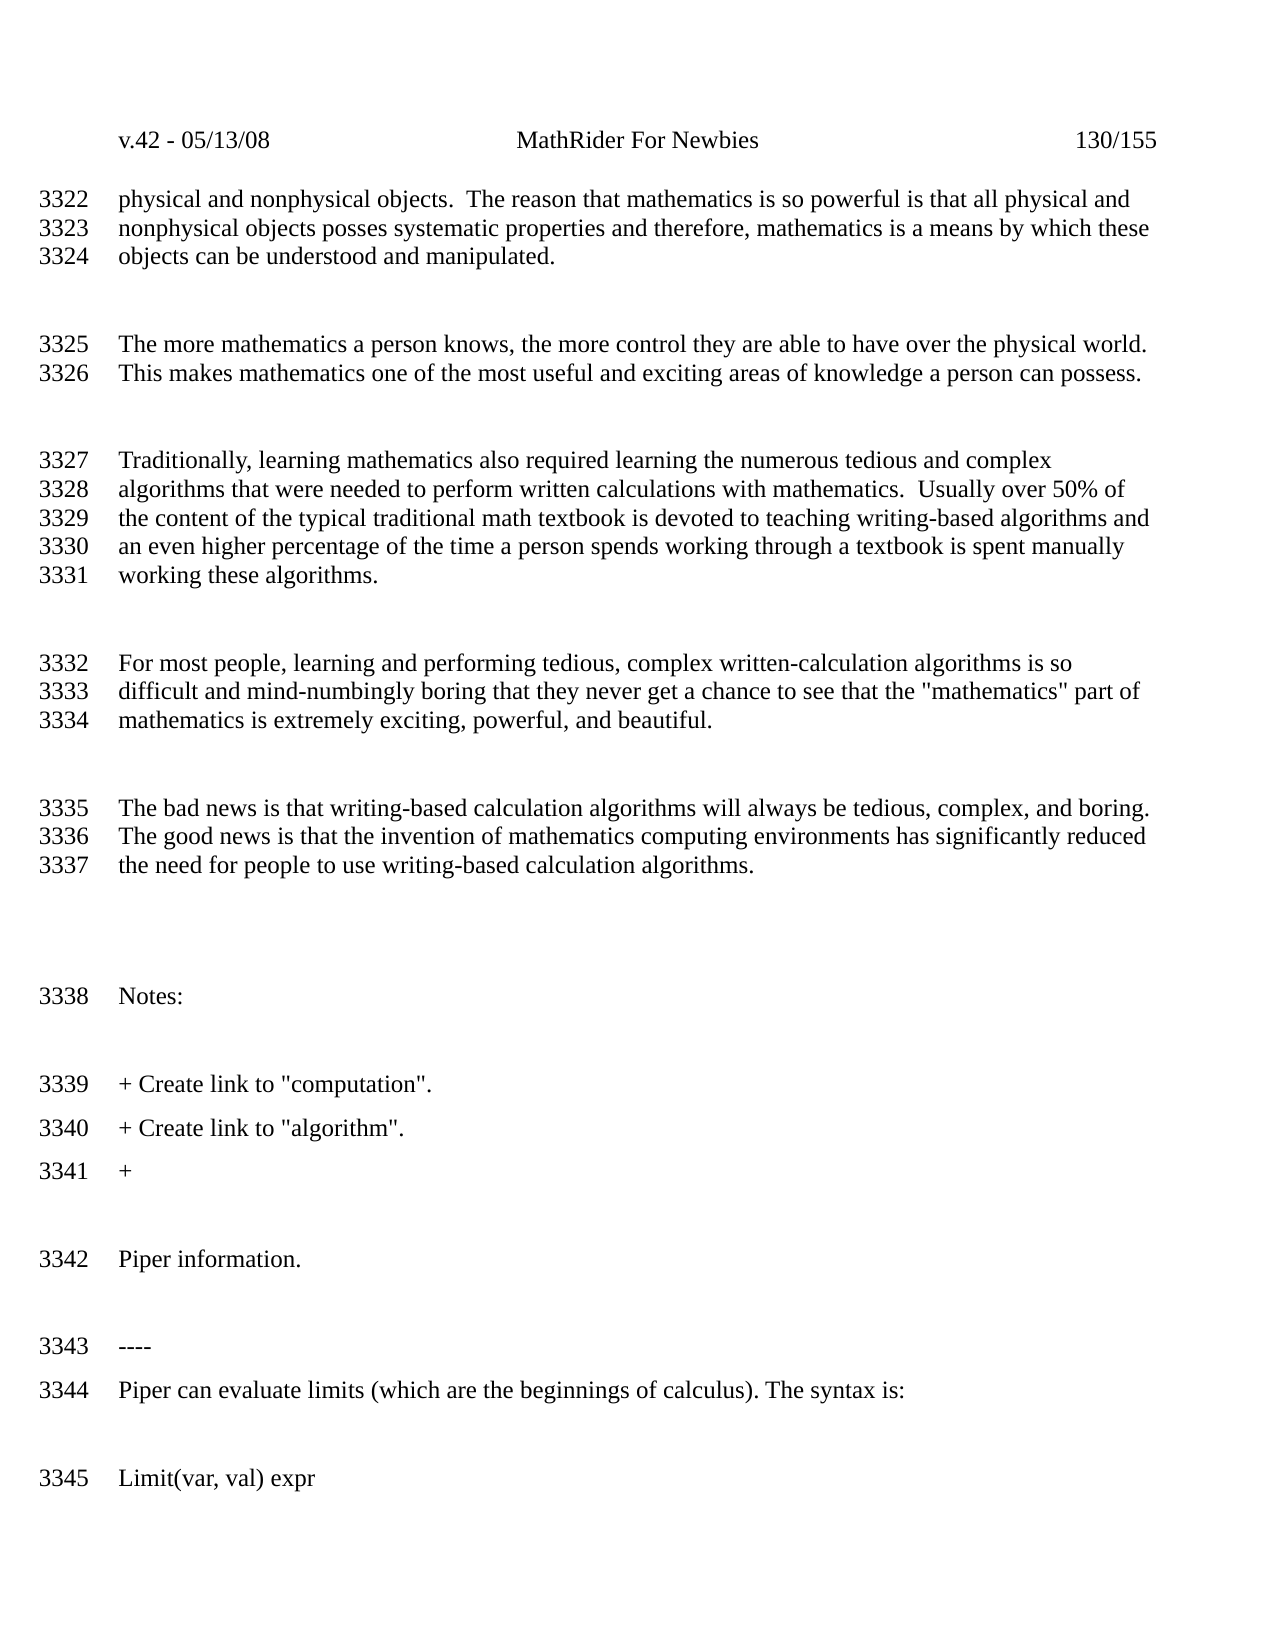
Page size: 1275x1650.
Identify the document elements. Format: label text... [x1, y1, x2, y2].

text The more mathematics a person knows, the more control they are able to have over the physical world. This makes mathematics one of the most useful and exciting areas of knowledge a person can possess. [118, 329, 1157, 386]
text Traditionally, learning mathematics also required learning the numerous tedious and complex algorithms that were needed to perform written calculations with mathematics. Usually over 50% of the content of the typical traditional math textbook is devoted to teaching writing-based algorithms and an even higher percentage of the time a person spends working through a textbook is spent manually working these algorithms. [118, 445, 1157, 589]
text The bad news is that writing-based calculation algorithms will always be tedious, complex, and boring. The good news is that the invention of mathematics computing environments has significantly reduced the need for people to use writing-based calculation algorithms. [118, 793, 1157, 879]
text + Create link to "computation". [118, 1069, 1157, 1098]
text physical and nonphysical objects. The reason that mathematics is so powerful is that all physical and nonphysical objects posses systematic properties and therefore, mathematics is a means by which these objects can be understood and manipulated. [118, 184, 1157, 270]
text ---- [118, 1331, 1157, 1360]
text Limit(var, val) expr [118, 1463, 1157, 1491]
text Notes: [118, 981, 1157, 1010]
text Piper information. [118, 1244, 1157, 1273]
text + Create link to "algorithm". [118, 1113, 1157, 1141]
text + [118, 1156, 1157, 1185]
text For most people, learning and performing tedious, complex written-calculation algorithms is so difficult and mind-numbingly boring that they never get a chance to see that the "mathematics" part of mathematics is extremely exciting, powerful, and beautiful. [118, 648, 1157, 734]
text Piper can evaluate limits (which are the beginnings of calculus). The syntax is: [118, 1375, 1157, 1404]
